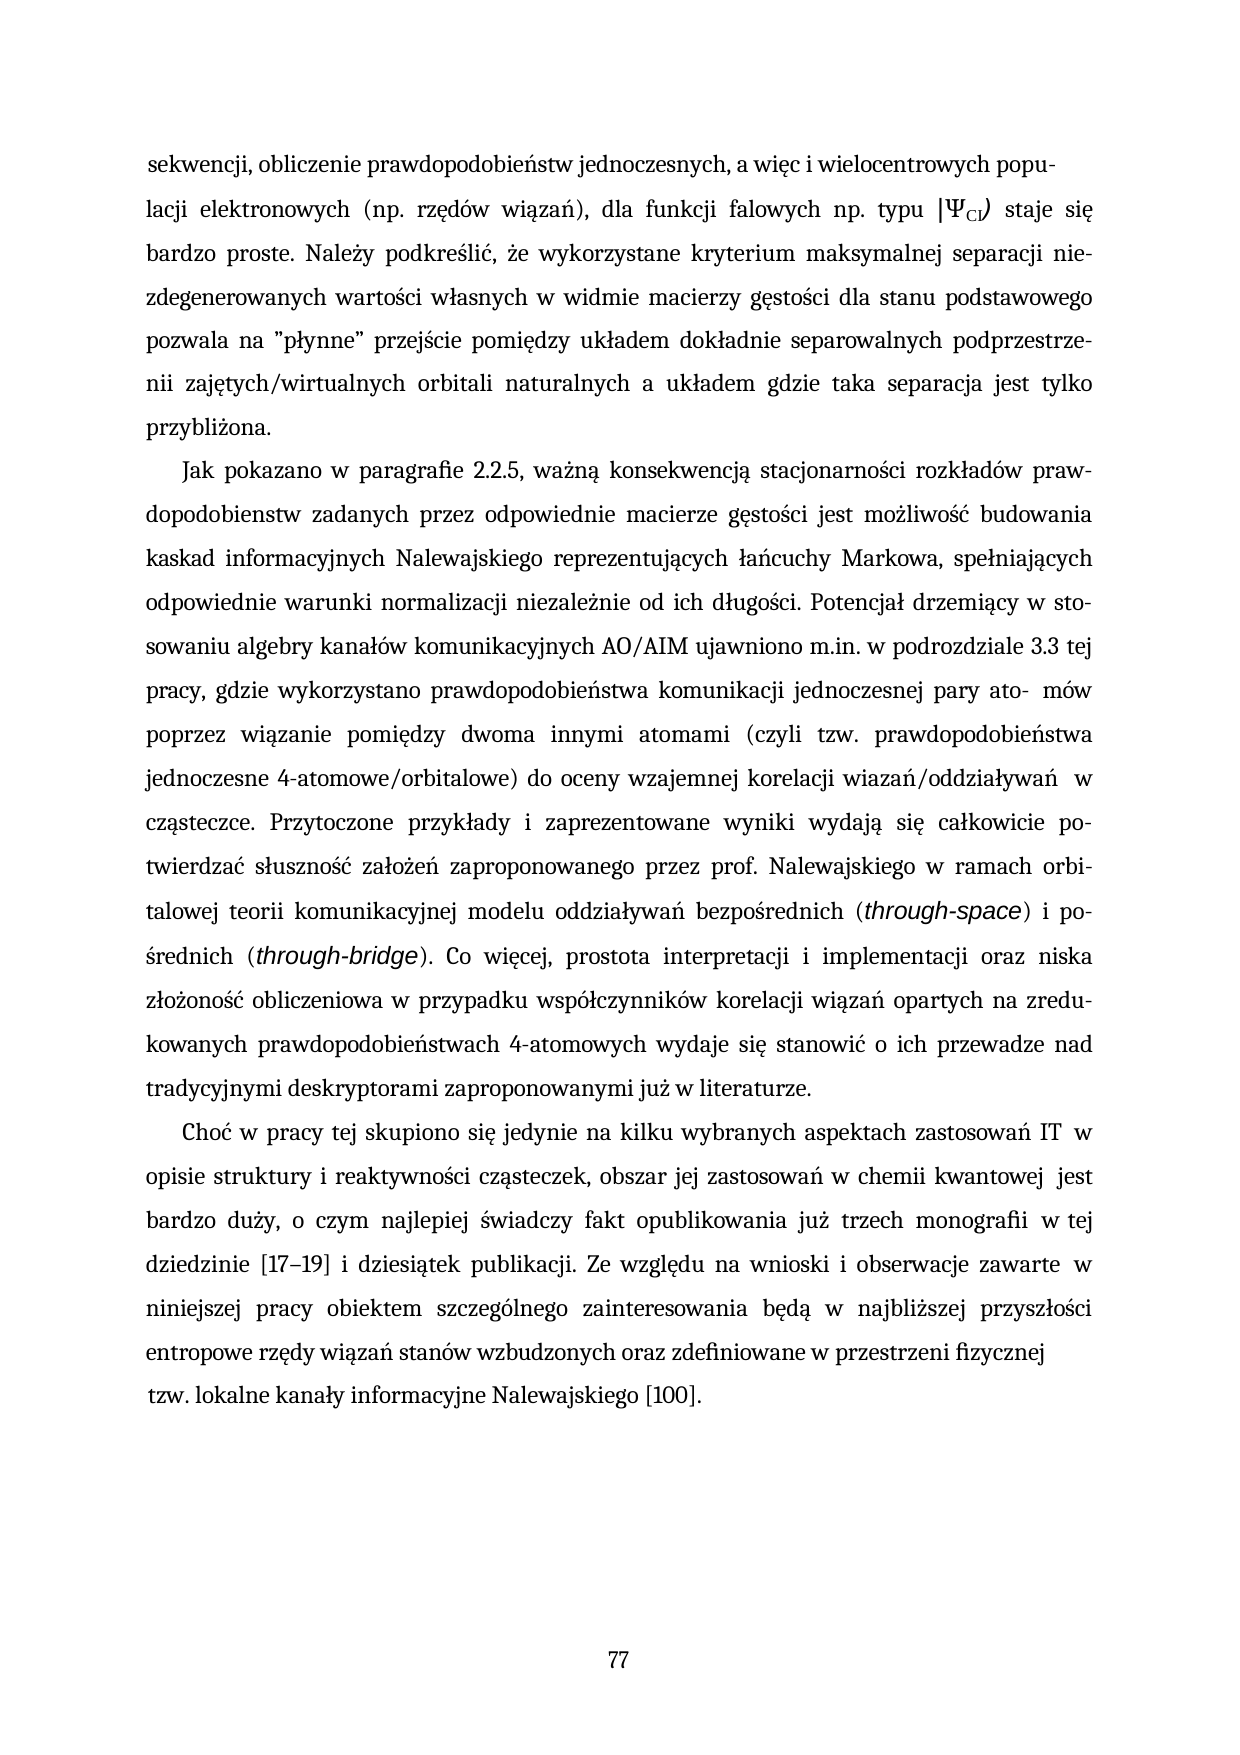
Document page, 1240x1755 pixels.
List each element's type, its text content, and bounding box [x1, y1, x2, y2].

text tzw. lokalne kanały informacyjne Nalewajskiego [100]. [148, 1381, 1094, 1410]
text lacji elektronowych (np. rzędów wiązań), dla funkcji falowych np. typu |ΨCI) staje się bardzo proste. Należy podkreślić, że wykorzystane kryterium maksymalnej separacji nie- zdegenerowanych wartości własnych w widmie macierzy gęstości dla stanu podstawowego pozwala na ”płynne” przejście pomiędzy układem dokładnie separowalnych podprzestrze- nii zajętych/wirtualnych orbitali naturalnych a układem gdzie taka separacja jest tylko przybliżona. [146, 194, 1093, 441]
text sekwencji, obliczenie prawdopodobieństw jednoczesnych, a więc i wielocentrowych popu- [148, 151, 1094, 178]
text 77 [608, 1647, 634, 1674]
text Jak pokazano w paragraﬁe 2.2.5, ważną konsekwencją stacjonarności rozkładów praw- dopodobienstw zadanych przez odpowiednie macierze gęstości jest możliwość budowania kaskad informacyjnych Nalewajskiego reprezentujących łańcuchy Markowa, spełniających odpowiednie warunki normalizacji niezależnie od ich długości. Potencjał drzemiący w sto- sowaniu algebry kanałów komunikacyjnych AO/AIM ujawniono m.in. w podrozdziale 3.3 tej pracy, gdzie wykorzystano prawdopodobieństwa komunikacji jednoczesnej pary ato- mów poprzez wiązanie pomiędzy dwoma innymi atomami (czyli tzw. prawdopodobieństwa jednoczesne 4-atomowe/orbitalowe) do oceny wzajemnej korelacji wiazań/oddziaływań w cząsteczce. Przytoczone przykłady i zaprezentowane wyniki wydają się całkowicie po- twierdzać słuszność założeń zaproponowanego przez prof. Nalewajskiego w ramach orbi- talowej teorii komunikacyjnej modelu oddziaływań bezpośrednich (through-space) i po- średnich (through-bridge). Co więcej, prostota interpretacji i implementacji oraz niska złożoność obliczeniowa w przypadku współczynników korelacji wiązań opartych na zredu- kowanych prawdopodobieństwach 4-atomowych wydaje się stanowić o ich przewadze nad tradycyjnymi deskryptorami zaproponowanymi już w literaturze. [146, 456, 1093, 1102]
text Choć w pracy tej skupiono się jedynie na kilku wybranych aspektach zastosowań IT w opisie struktury i reaktywności cząsteczek, obszar jej zastosowań w chemii kwantowej jest bardzo duży, o czym najlepiej świadczy fakt opublikowania już trzech monograﬁi w tej dziedzinie [17–19] i dziesiątek publikacji. Ze względu na wnioski i obserwacje zawarte w niniejszej pracy obiektem szczególnego zainteresowania będą w najbliższej przyszłości entropowe rzędy wiązań stanów wzbudzonych oraz zdeﬁniowane w przestrzeni ﬁzycznej [146, 1118, 1093, 1366]
